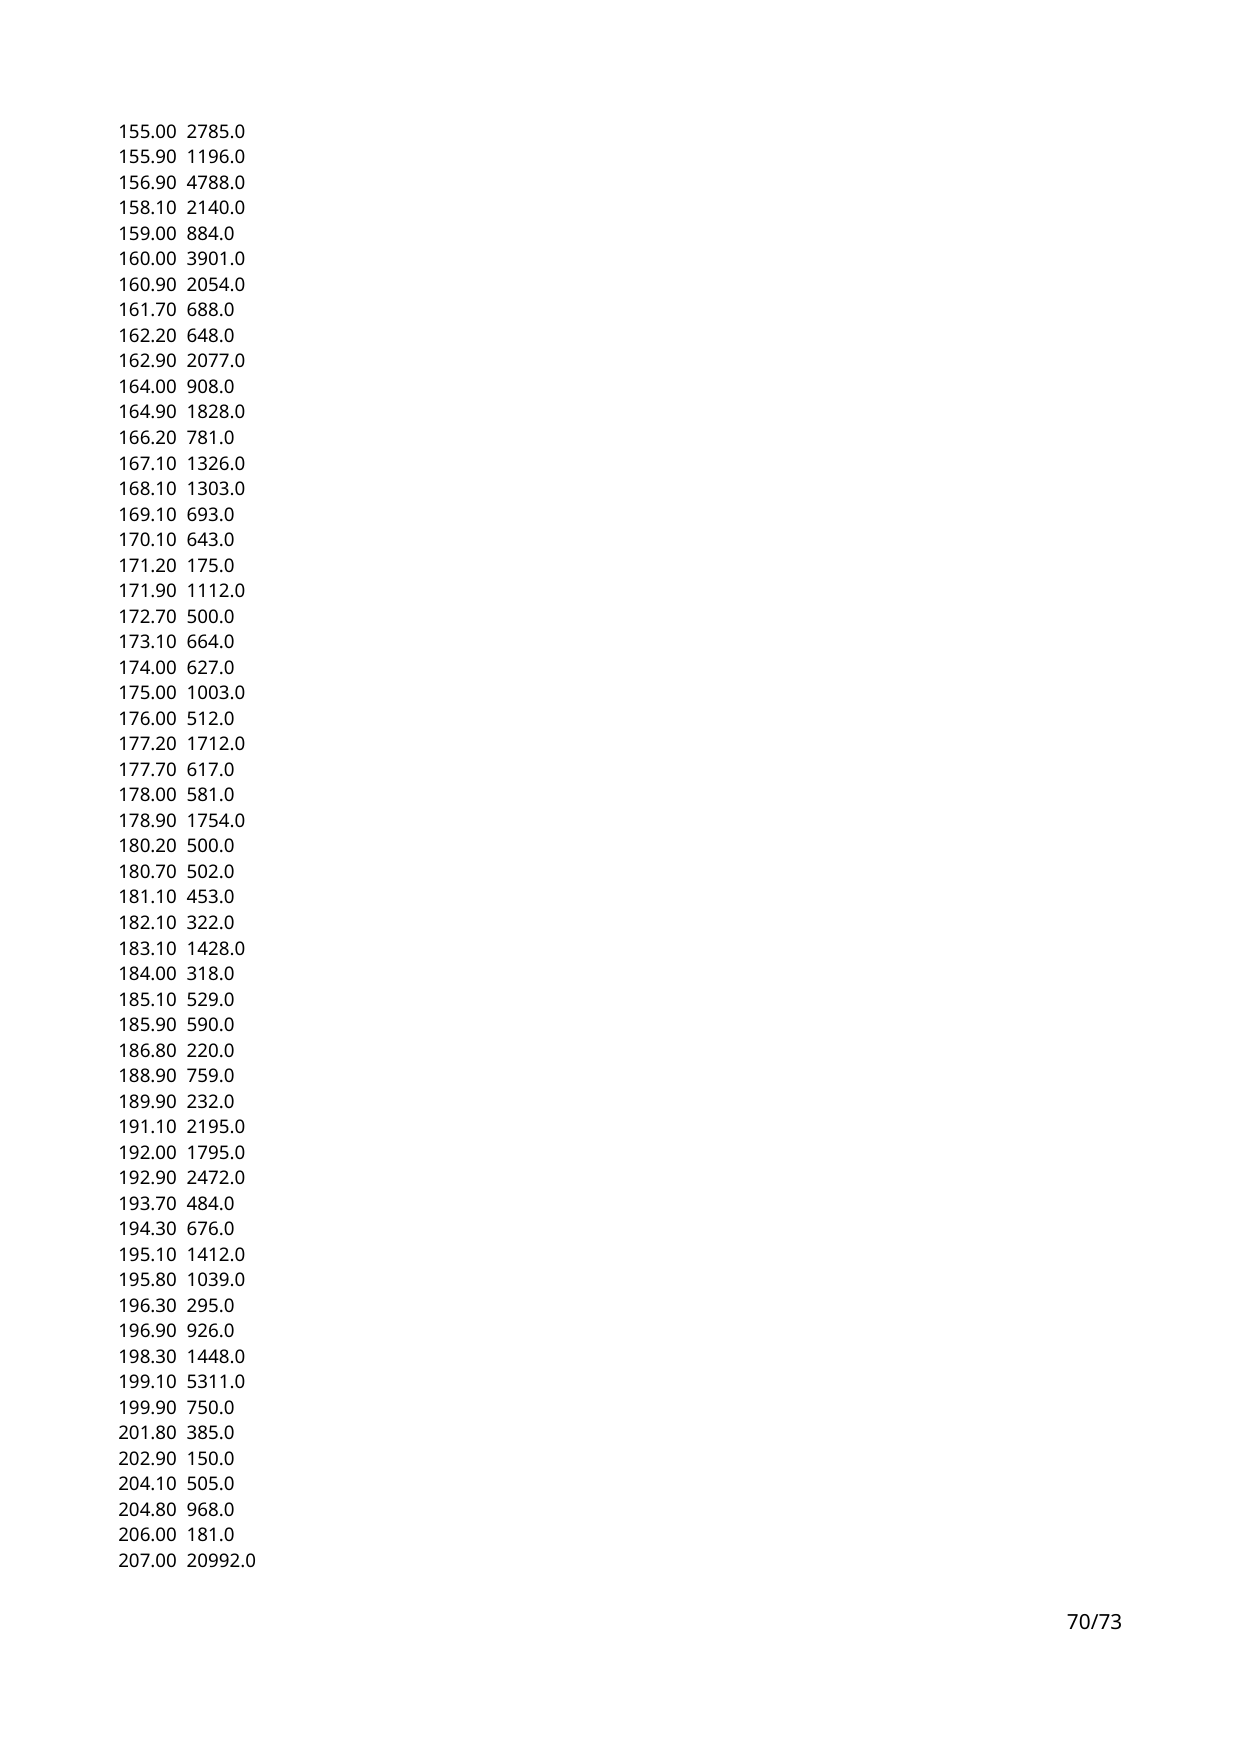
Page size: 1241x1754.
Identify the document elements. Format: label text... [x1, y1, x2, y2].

text 193.70 484.0 [118, 1190, 1122, 1216]
text 199.10 5311.0 [118, 1369, 1122, 1394]
text 196.90 926.0 [118, 1318, 1122, 1343]
text 177.20 1712.0 [118, 731, 1122, 756]
text 189.90 232.0 [118, 1088, 1122, 1113]
text 171.20 175.0 [118, 552, 1122, 577]
text 183.10 1428.0 [118, 935, 1122, 960]
text 180.20 500.0 [118, 833, 1122, 858]
text 196.30 295.0 [118, 1292, 1122, 1318]
text 185.90 590.0 [118, 1011, 1122, 1037]
text 184.00 318.0 [118, 960, 1122, 986]
text 195.80 1039.0 [118, 1267, 1122, 1292]
text 188.90 759.0 [118, 1062, 1122, 1088]
text 186.80 220.0 [118, 1037, 1122, 1062]
text 161.70 688.0 [118, 297, 1122, 322]
text 170.10 643.0 [118, 526, 1122, 552]
text 166.20 781.0 [118, 424, 1122, 450]
text 191.10 2195.0 [118, 1113, 1122, 1139]
text 164.90 1828.0 [118, 399, 1122, 424]
text 207.00 20992.0 [118, 1547, 1122, 1573]
text 201.80 385.0 [118, 1420, 1122, 1445]
text 177.70 617.0 [118, 756, 1122, 782]
text 172.70 500.0 [118, 603, 1122, 628]
text 160.00 3901.0 [118, 246, 1122, 271]
text 178.90 1754.0 [118, 807, 1122, 833]
text 164.00 908.0 [118, 373, 1122, 399]
text 195.10 1412.0 [118, 1241, 1122, 1267]
text 160.90 2054.0 [118, 271, 1122, 297]
text 204.10 505.0 [118, 1471, 1122, 1496]
text 169.10 693.0 [118, 501, 1122, 526]
text 199.90 750.0 [118, 1394, 1122, 1420]
text 162.20 648.0 [118, 322, 1122, 348]
text 158.10 2140.0 [118, 195, 1122, 220]
text 178.00 581.0 [118, 782, 1122, 807]
text 204.80 968.0 [118, 1496, 1122, 1522]
text 168.10 1303.0 [118, 475, 1122, 501]
text 175.00 1003.0 [118, 679, 1122, 705]
text 159.00 884.0 [118, 220, 1122, 246]
text 155.00 2785.0 [118, 118, 1122, 144]
text 198.30 1448.0 [118, 1343, 1122, 1369]
text 206.00 181.0 [118, 1522, 1122, 1547]
text 185.10 529.0 [118, 986, 1122, 1011]
text 192.00 1795.0 [118, 1139, 1122, 1164]
text 176.00 512.0 [118, 705, 1122, 731]
text 171.90 1112.0 [118, 577, 1122, 603]
text 174.00 627.0 [118, 654, 1122, 679]
text 202.90 150.0 [118, 1445, 1122, 1471]
text 192.90 2472.0 [118, 1164, 1122, 1190]
text 180.70 502.0 [118, 858, 1122, 884]
text 156.90 4788.0 [118, 169, 1122, 195]
text 167.10 1326.0 [118, 450, 1122, 475]
text 182.10 322.0 [118, 909, 1122, 935]
text 155.90 1196.0 [118, 144, 1122, 169]
text 181.10 453.0 [118, 884, 1122, 909]
text 173.10 664.0 [118, 628, 1122, 654]
text 162.90 2077.0 [118, 348, 1122, 373]
text 194.30 676.0 [118, 1216, 1122, 1241]
